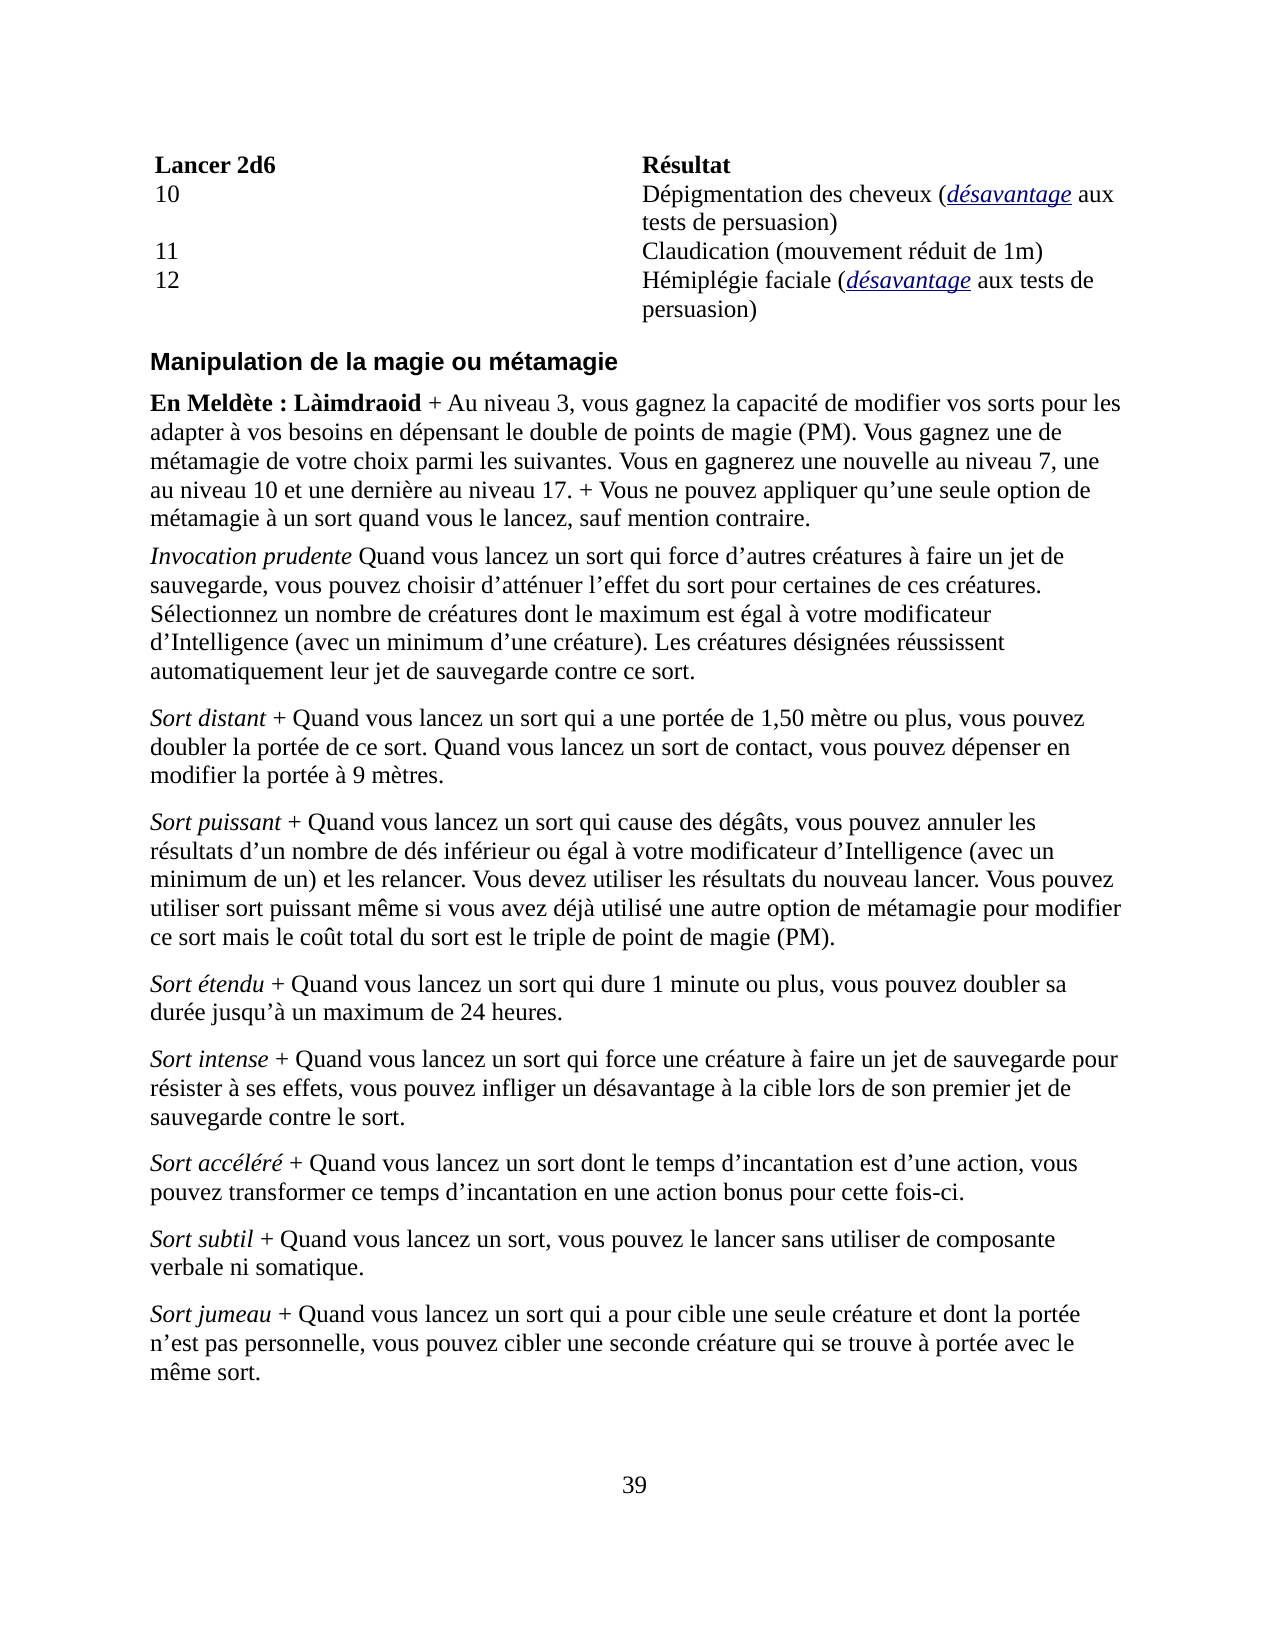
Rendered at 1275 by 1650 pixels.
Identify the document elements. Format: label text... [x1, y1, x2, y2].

subtitle Manipulation de la magie ou métamagie [150, 347, 1125, 376]
text Sort puissant + Quand vous lancez un sort qui cause des dégâts, vous pouvez annuler les résultats d’un nombre de dés inférieur ou égal à votre modificateur d’Intelligence (avec un minimum de un) et les relancer. Vous devez utiliser les résultats du nouveau lancer. Vous pouvez utiliser sort puissant même si vous avez déjà utilisé une autre option de métamagie pour modifier ce sort mais le coût total du sort est le triple de point de magie (PM). [150, 807, 1125, 951]
table_header Résultat [638, 150, 1125, 179]
text Sort étendu + Quand vous lancez un sort qui dure 1 minute ou plus, vous pouvez doubler sa durée jusqu’à un maximum de 24 heures. [150, 969, 1125, 1026]
table_cell Dépigmentation des cheveux (désavantage aux tests de persuasion) [638, 179, 1125, 236]
text En Meldète : Làimdraoid + Au niveau 3, vous gagnez la capacité de modifier vos sorts pour les adapter à vos besoins en dépensant le double de points de magie (PM). Vous gagnez une de métamagie de votre choix parmi les suivantes. Vous en gagnerez une nouvelle au niveau 7, une au niveau 10 et une dernière au niveau 17. + Vous ne pouvez appliquer qu’une seule option de métamagie à un sort quand vous le lancez, sauf mention contraire. [150, 388, 1125, 532]
table_cell Hémiplégie faciale (désavantage aux tests de persuasion) [638, 265, 1125, 322]
text Sort distant + Quand vous lancez un sort qui a une portée de 1,50 mètre ou plus, vous pouvez doubler la portée de ce sort. Quand vous lancez un sort de contact, vous pouvez dépenser en modifier la portée à 9 mètres. [150, 703, 1125, 789]
text Sort jumeau + Quand vous lancez un sort qui a pour cible une seule créature et dont la portée n’est pas personnelle, vous pouvez cibler une seconde créature qui se trouve à portée avec le même sort. [150, 1299, 1125, 1385]
table_cell 12 [150, 265, 637, 322]
table_cell 11 [150, 236, 637, 265]
text Sort subtil + Quand vous lancez un sort, vous pouvez le lancer sans utiliser de composante verbale ni somatique. [150, 1224, 1125, 1281]
text Sort intense + Quand vous lancez un sort qui force une créature à faire un jet de sauvegarde pour résister à ses effets, vous pouvez infliger un désavantage à la cible lors de son premier jet de sauvegarde contre le sort. [150, 1044, 1125, 1130]
table_cell 10 [150, 179, 637, 236]
table_cell Claudication (mouvement réduit de 1m) [638, 236, 1125, 265]
text Sort accéléré + Quand vous lancez un sort dont le temps d’incantation est d’une action, vous pouvez transformer ce temps d’incantation en une action bonus pour cette fois-ci. [150, 1148, 1125, 1206]
text Invocation prudente Quand vous lancez un sort qui force d’autres créatures à faire un jet de sauvegarde, vous pouvez choisir d’atténuer l’effet du sort pour certaines de ces créatures. Sélectionnez un nombre de créatures dont le maximum est égal à votre modificateur d’Intelligence (avec un minimum d’une créature). Les créatures désignées réussissent automatiquement leur jet de sauvegarde contre ce sort. [150, 541, 1125, 685]
table_header Lancer 2d6 [150, 150, 637, 179]
